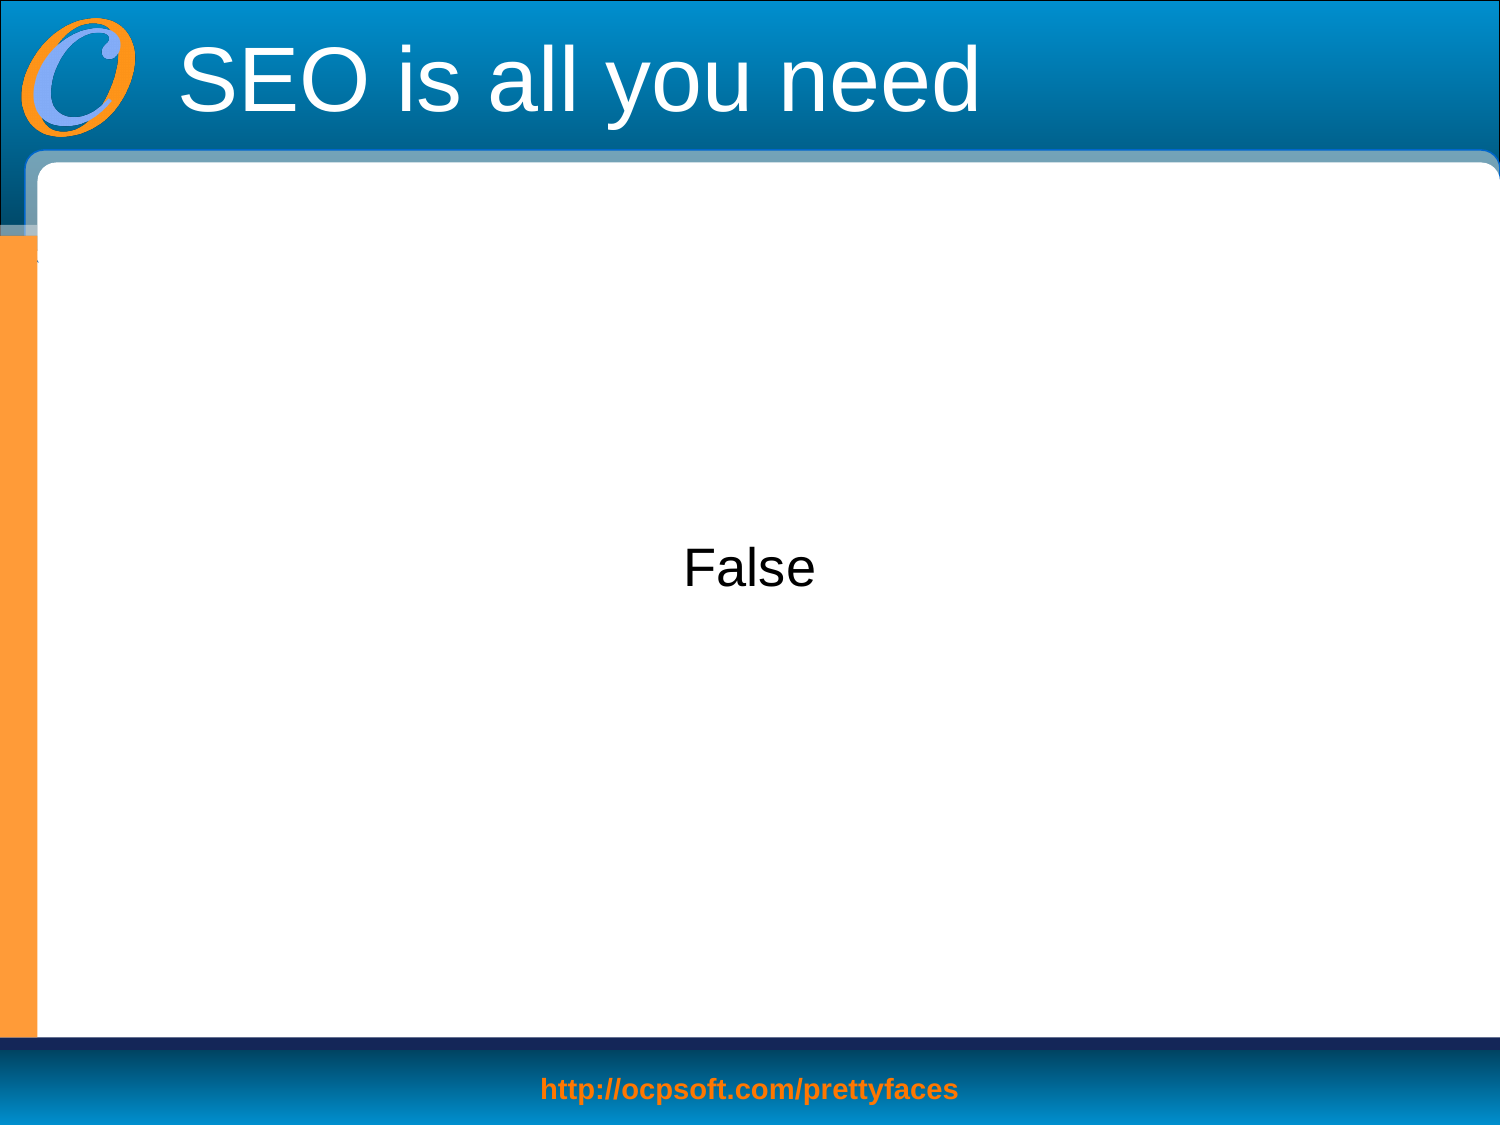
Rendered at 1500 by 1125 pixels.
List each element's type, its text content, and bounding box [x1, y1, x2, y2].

text_box False [450, 525, 1051, 605]
picture [22, 19, 135, 136]
title SEO is all you need [162, 11, 1463, 138]
